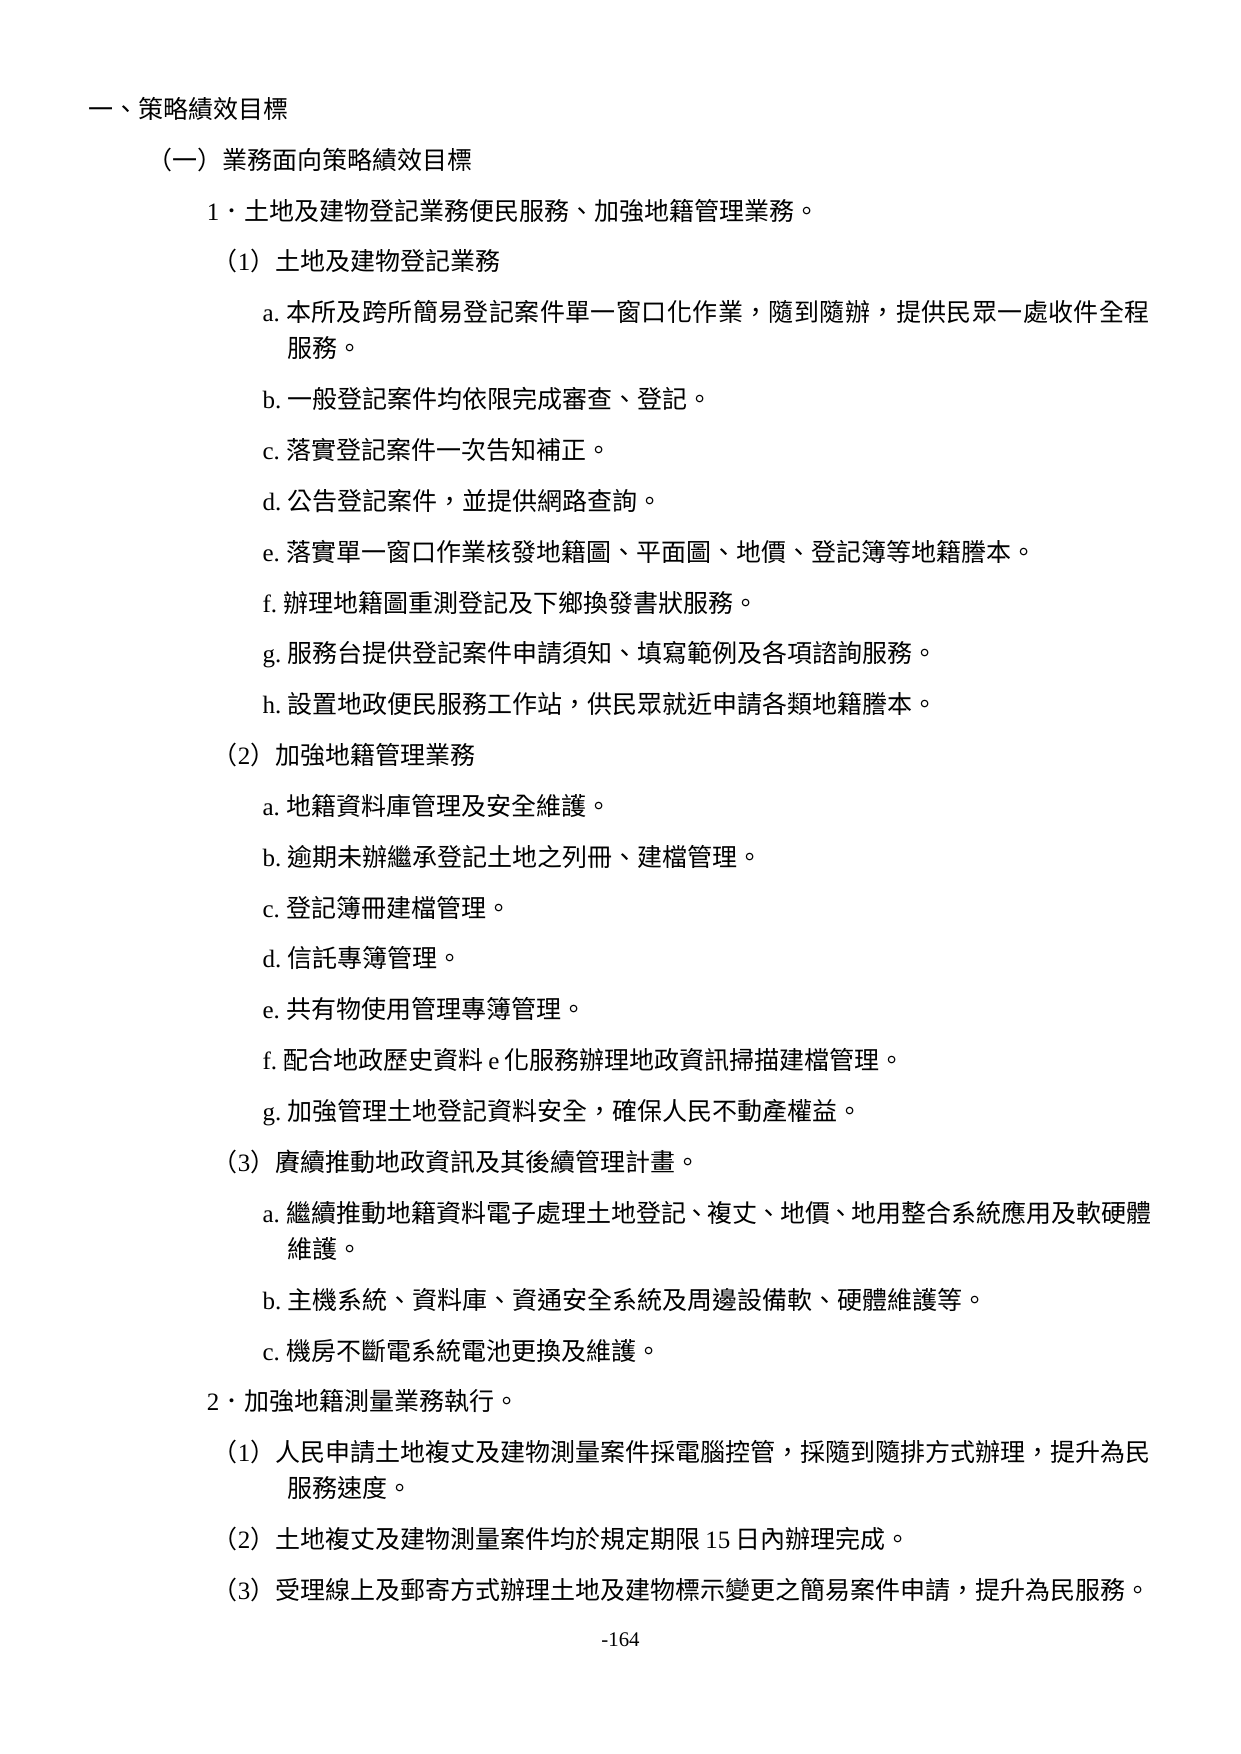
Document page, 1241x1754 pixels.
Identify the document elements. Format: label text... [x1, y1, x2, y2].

list 土地及建物登記業務便民服務、加強地籍管理業務。 [207, 191, 1152, 227]
list 辦理地籍圖重測登記及下鄉換發書狀服務。 [262, 583, 1152, 619]
list 人民申請土地複丈及建物測量案件採電腦控管，採隨到隨排方式辦理，提升為民服務速度。 [213, 1433, 1152, 1505]
list 共有物使用管理專簿管理。 [262, 990, 1152, 1026]
list 公告登記案件，並提供網路查詢。 [262, 481, 1152, 518]
list 一般登記案件均依限完成審查、登記。 [262, 380, 1152, 416]
list 土地複丈及建物測量案件均於規定期限15日內辦理完成。 [213, 1520, 1152, 1556]
list 落實單一窗口作業核發地籍圖、平面圖、地價、登記簿等地籍謄本。 [262, 532, 1152, 568]
list 地籍資料庫管理及安全維護。 [262, 786, 1152, 823]
list 賡續推動地政資訊及其後續管理計畫。 [213, 1142, 1152, 1178]
list 設置地政便民服務工作站，供民眾就近申請各類地籍謄本。 [262, 685, 1152, 721]
list 土地及建物登記業務 [213, 242, 1152, 278]
list 落實登記案件一次告知補正。 [262, 431, 1152, 467]
list 主機系統、資料庫、資通安全系統及周邊設備軟、硬體維護等。 [262, 1280, 1152, 1316]
list 繼續推動地籍資料電子處理土地登記、複丈、地價、地用整合系統應用及軟硬體維護。 [262, 1193, 1152, 1266]
list 信託專簿管理。 [262, 939, 1152, 975]
list 加強地籍管理業務 [213, 736, 1152, 772]
list 逾期未辦繼承登記土地之列冊、建檔管理。 [262, 837, 1152, 873]
list 登記簿冊建檔管理。 [262, 888, 1152, 924]
list 機房不斷電系統電池更換及維護。 [262, 1331, 1152, 1367]
list 受理線上及郵寄方式辦理土地及建物標示變更之簡易案件申請，提升為民服務。 [213, 1571, 1152, 1607]
list 加強地籍測量業務執行。 [207, 1382, 1152, 1418]
list 服務台提供登記案件申請須知、填寫範例及各項諮詢服務。 [262, 634, 1152, 670]
list 加強管理土地登記資料安全，確保人民不動產權益。 [262, 1091, 1152, 1128]
list 本所及跨所簡易登記案件單一窗口化作業，隨到隨辦，提供民眾一處收件全程服務。 [262, 293, 1152, 365]
list 配合地政歷史資料e化服務辦理地政資訊掃描建檔管理。 [262, 1041, 1152, 1077]
text （一）業務面向策略績效目標 [148, 140, 1152, 176]
text 一、策略績效目標 [88, 89, 1152, 126]
